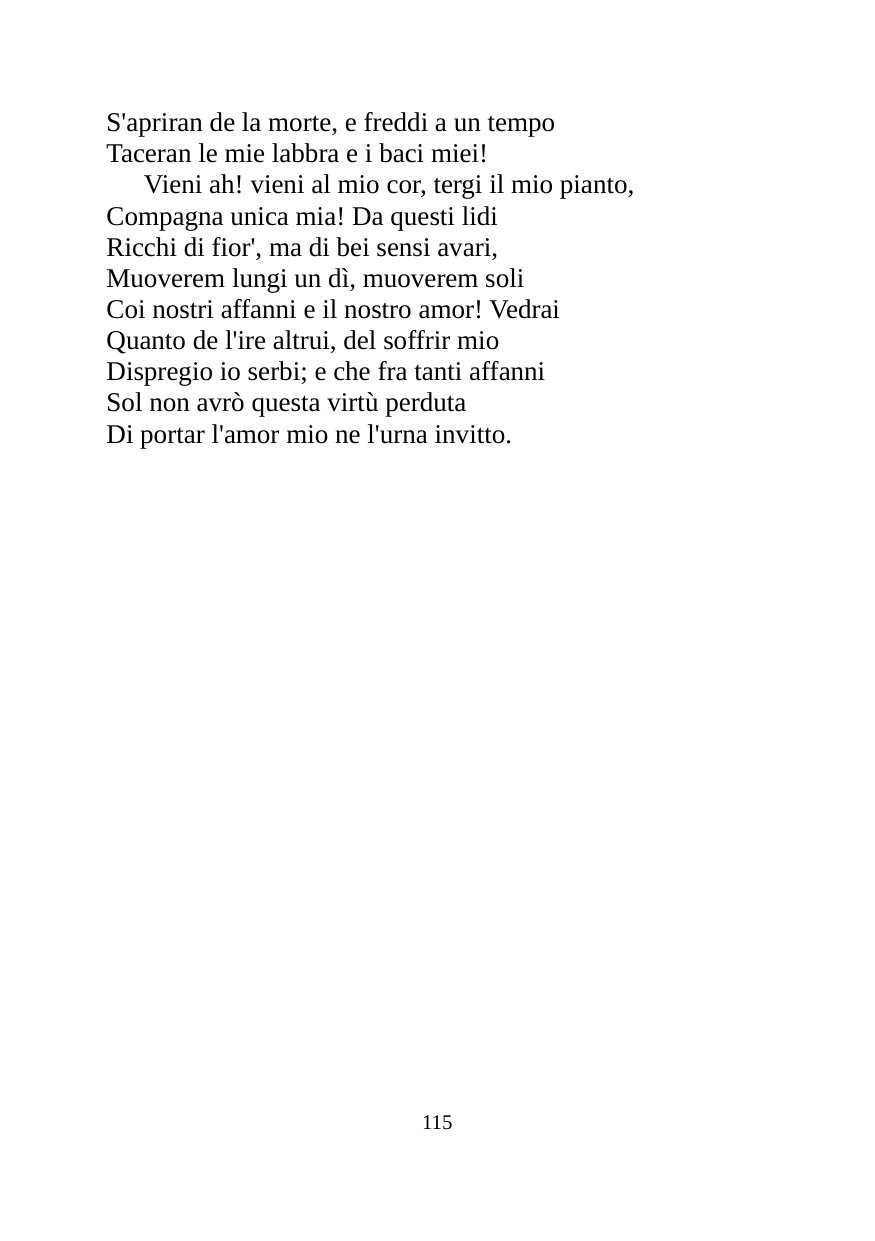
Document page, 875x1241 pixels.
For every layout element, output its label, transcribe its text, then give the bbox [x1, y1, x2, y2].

text S'apriran de la morte, e freddi a un tempo [106, 106, 768, 137]
text Sol non avrò questa virtù perduta [106, 387, 768, 418]
text Muoverem lungi un dì, muoverem soli [106, 262, 768, 293]
text Coi nostri affanni e il nostro amor! Vedrai [106, 293, 768, 324]
text Vieni ah! vieni al mio cor, tergi il mio pianto, [144, 168, 768, 200]
text Compagna unica mia! Da questi lidi [106, 200, 768, 231]
text Dispregio io serbi; e che fra tanti affanni [106, 355, 768, 387]
text Di portar l'amor mio ne l'urna invitto. [106, 418, 768, 449]
text Quanto de l'ire altrui, del soffrir mio [106, 324, 768, 355]
text Taceran le mie labbra e i baci miei! [106, 137, 768, 168]
text Ricchi di fior', ma di bei sensi avari, [106, 231, 768, 262]
